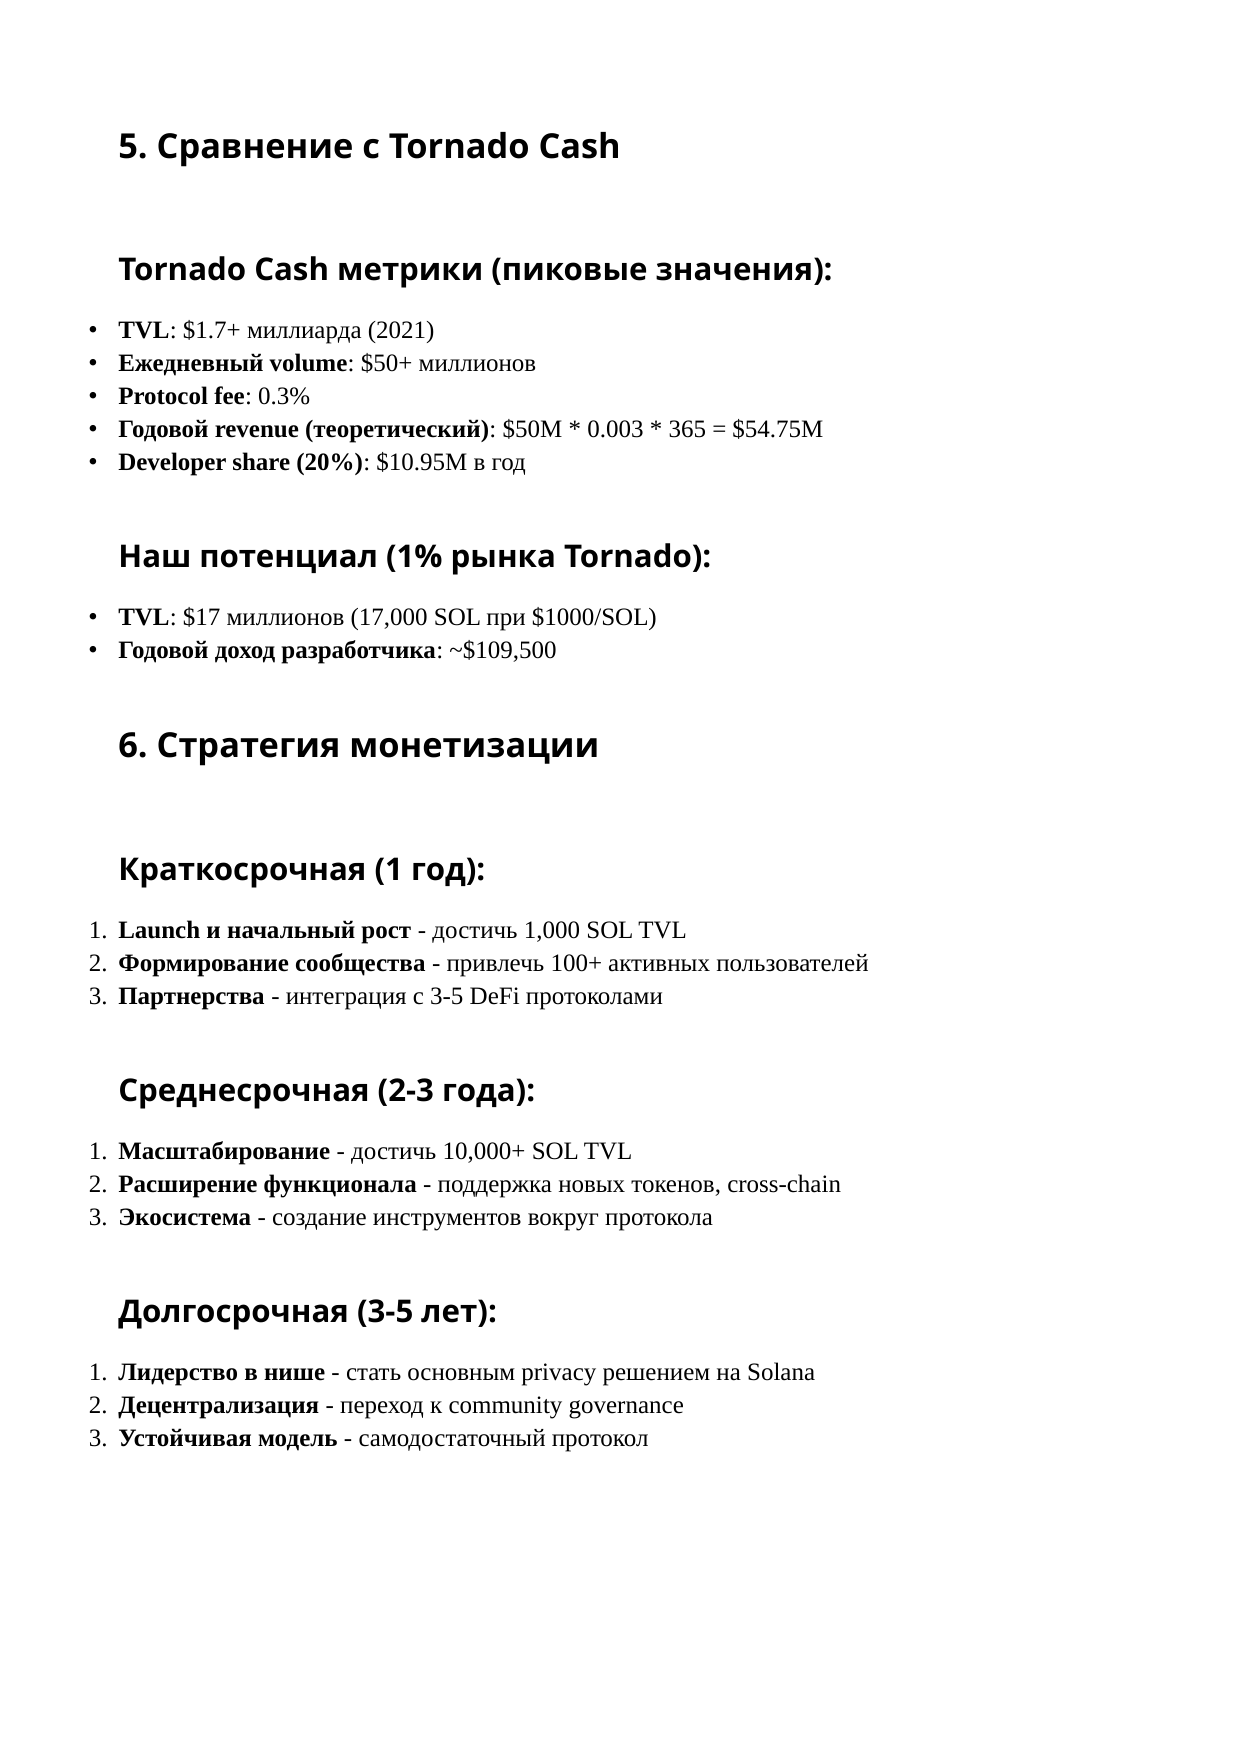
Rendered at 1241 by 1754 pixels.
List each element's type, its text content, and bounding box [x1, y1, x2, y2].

list Ежедневный volume: $50+ миллионов [118, 348, 1122, 377]
list Developer share (20%): $10.95M в год [118, 447, 1122, 476]
list Формирование сообщества - привлечь 100+ активных пользователей [118, 948, 1122, 977]
list Децентрализация - переход к community governance [118, 1390, 1122, 1418]
subtitle Среднесрочная (2-3 года): [118, 1064, 1122, 1111]
list Protocol fee: 0.3% [118, 381, 1122, 410]
subtitle Наш потенциал (1% рынка Tornado): [118, 530, 1122, 577]
list Партнерства - интеграция с 3-5 DeFi протоколами [118, 981, 1122, 1010]
list Лидерство в нише - стать основным privacy решением на Solana [118, 1357, 1122, 1386]
list Экосистема - создание инструментов вокруг протокола [118, 1202, 1122, 1231]
list Launch и начальный рост - достичь 1,000 SOL TVL [118, 915, 1122, 944]
list TVL: $17 миллионов (17,000 SOL при $1000/SOL) [118, 602, 1122, 631]
subtitle Долгосрочная (3-5 лет): [118, 1285, 1122, 1332]
subtitle 5. Сравнение с Tornado Cash [118, 118, 1122, 168]
subtitle Tornado Cash метрики (пиковые значения): [118, 243, 1122, 290]
list Годовой доход разработчика: ~$109,500 [118, 635, 1122, 664]
list Годовой revenue (теоретический): $50M * 0.003 * 365 = $54.75M [118, 414, 1122, 443]
list Масштабирование - достичь 10,000+ SOL TVL [118, 1136, 1122, 1164]
subtitle Краткосрочная (1 год): [118, 843, 1122, 890]
subtitle 6. Стратегия монетизации [118, 718, 1122, 768]
list Расширение функционала - поддержка новых токенов, cross-chain [118, 1169, 1122, 1198]
list TVL: $1.7+ миллиарда (2021) [118, 315, 1122, 344]
list Устойчивая модель - самодостаточный протокол [118, 1423, 1122, 1452]
